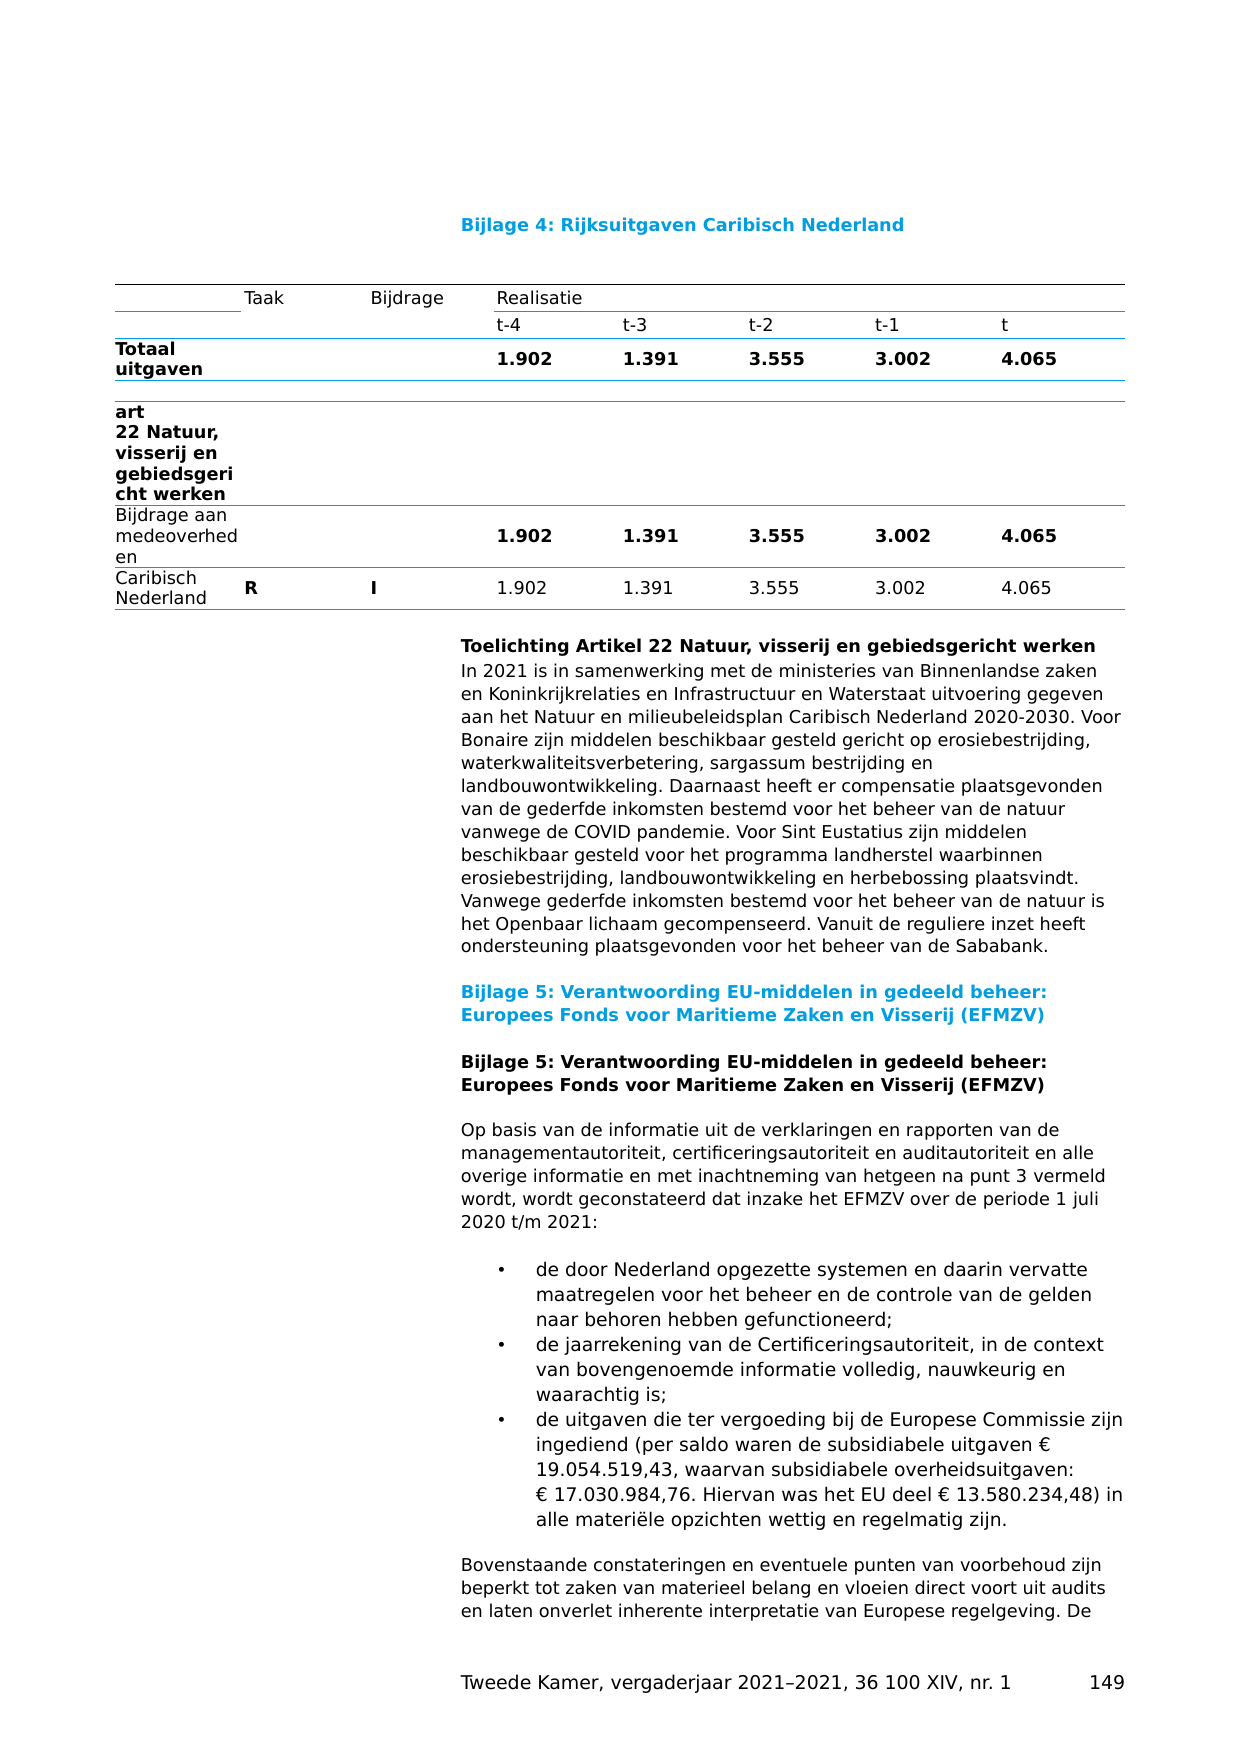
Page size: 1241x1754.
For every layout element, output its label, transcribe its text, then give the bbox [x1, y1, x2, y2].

text Bovenstaande constateringen en eventuele punten van voorbehoud zijn beperkt tot zaken van materieel belang en vloeien direct voort uit audits en laten onverlet inherente interpretatie van Europese regelgeving. De [461, 1553, 1125, 1622]
table_cell 4.065 [998, 339, 1125, 380]
title Bijlage 4: Rijksuitgaven Caribisch Nederland [461, 213, 1125, 236]
table_cell [494, 402, 620, 505]
table_cell 3.555 [746, 339, 872, 380]
table_cell 1.391 [620, 568, 746, 609]
table_cell t-1 [872, 312, 998, 338]
table_cell [115, 285, 241, 311]
table_cell t-3 [620, 312, 746, 338]
table_cell [241, 381, 367, 401]
table_cell Caribisch Nederland [115, 568, 241, 609]
table_cell [746, 402, 872, 505]
table_cell [998, 402, 1125, 505]
table_cell [872, 381, 998, 401]
table_cell [241, 506, 367, 567]
table_cell Totaal uitgaven [115, 339, 241, 380]
table_cell 3.002 [872, 568, 998, 609]
table_cell [115, 312, 241, 338]
table_cell [494, 381, 620, 401]
table_cell [872, 402, 998, 505]
table_cell 1.391 [620, 506, 746, 567]
table_cell R [241, 568, 367, 609]
list de uitgaven die ter vergoeding bij de Europese Commissie zijn ingediend (per saldo waren de subsidiabele uitgaven € 19.054.519,43, waarvan subsidiabele overheidsuitgaven: € 17.030.984,76. Hiervan was het EU deel € 13.580.234,48) in alle materiële opzichten wettig en regelmatig zijn. [498, 1406, 1125, 1531]
table_cell [368, 339, 493, 380]
table_cell t-4 [494, 312, 620, 338]
table_cell [241, 311, 367, 338]
table_cell Taak [241, 285, 367, 311]
table_cell [998, 381, 1125, 401]
table_cell [620, 381, 746, 401]
table_cell 1.902 [494, 339, 620, 380]
table_cell t-2 [746, 312, 872, 338]
table_cell 3.002 [872, 506, 998, 567]
table_cell [241, 402, 367, 505]
table_cell [368, 402, 493, 505]
table_cell 3.555 [746, 506, 872, 567]
text Op basis van de informatie uit de verklaringen en rapporten van de managementautoriteit, certificeringsautoriteit en auditautoriteit en alle overige informatie en met inachtneming van hetgeen na punt 3 vermeld wordt, wordt geconstateerd dat inzake het EFMZV over de periode 1 juli 2020 t/m 2021: [461, 1118, 1125, 1233]
table_cell [620, 402, 746, 505]
text Bijlage 5: Verantwoording EU-middelen in gedeeld beheer: Europees Fonds voor Maritieme Zaken en Visserij (EFMZV) [461, 1050, 1125, 1096]
table_cell I [368, 568, 493, 609]
table_cell 1.391 [620, 339, 746, 380]
table_cell [241, 339, 367, 380]
table_cell 4.065 [998, 506, 1125, 567]
table_cell Realisatie [494, 285, 1125, 311]
table_cell art 22 Natuur, visserij en gebiedsgericht werken [115, 402, 241, 505]
table_cell 1.902 [494, 568, 620, 609]
table_cell [115, 381, 241, 401]
table_cell [746, 381, 872, 401]
table_cell Bijdrage aan medeoverheden [115, 506, 241, 567]
table_header Tabel 2 [115, 259, 1125, 284]
table_cell Bijdrage [368, 285, 493, 311]
table_cell 1.902 [494, 506, 620, 567]
table_cell 4.065 [998, 568, 1125, 609]
table_cell 3.555 [746, 568, 872, 609]
table_cell [368, 381, 493, 401]
title Bijlage 5: Verantwoording EU-middelen in gedeeld beheer: Europees Fonds voor Maritieme Zaken en Visserij (EFMZV) [461, 980, 1125, 1026]
table_cell [368, 311, 493, 338]
list de door Nederland opgezette systemen en daarin vervatte maatregelen voor het beheer en de controle van de gelden naar behoren hebben gefunctioneerd; [498, 1256, 1125, 1331]
text In 2021 is in samenwerking met de ministeries van Binnenlandse zaken en Koninkrijkrelaties en Infrastructuur en Waterstaat uitvoering gegeven aan het Natuur en milieubeleidsplan Caribisch Nederland 2020-2030. Voor Bonaire zijn middelen beschikbaar gesteld gericht op erosiebestrijding, waterkwaliteitsverbetering, sargassum bestrijding en landbouwontwikkeling. Daarnaast heeft er compensatie plaatsgevonden van de gederfde inkomsten bestemd voor het beheer van de natuur vanwege de COVID pandemie. Voor Sint Eustatius zijn middelen beschikbaar gesteld voor het programma landherstel waarbinnen erosiebestrijding, landbouwontwikkeling en herbebossing plaatsvindt. Vanwege gederfde inkomsten bestemd voor het beheer van de natuur is het Openbaar lichaam gecompenseerd. Vanuit de reguliere inzet heeft ondersteuning plaatsgevonden voor het beheer van de Sababank. [461, 659, 1125, 957]
text Toelichting Artikel 22 Natuur, visserij en gebiedsgericht werken [461, 634, 1125, 657]
table_cell 3.002 [872, 339, 998, 380]
table_cell t [998, 312, 1125, 338]
table_cell [368, 506, 493, 567]
list de jaarrekening van de Certificeringsautoriteit, in de context van bovengenoemde informatie volledig, nauwkeurig en waarachtig is; [498, 1331, 1125, 1406]
